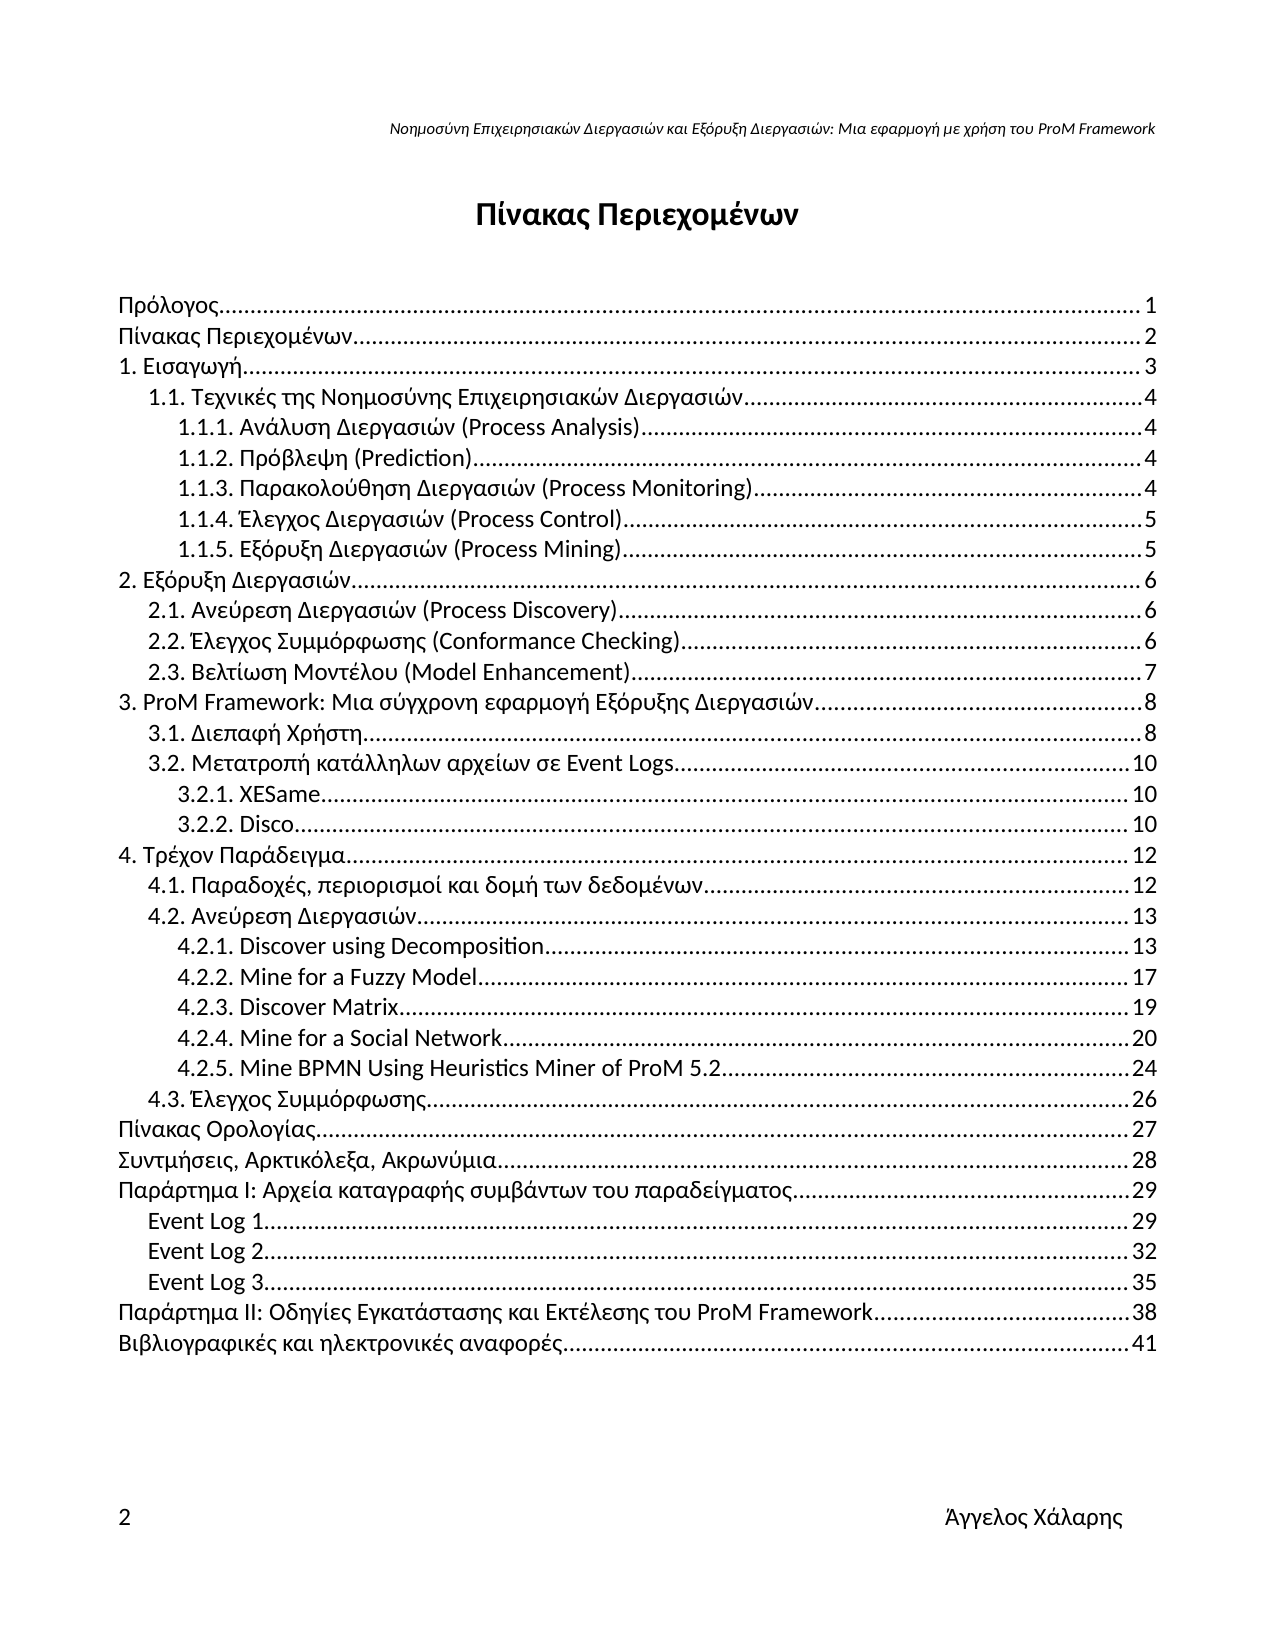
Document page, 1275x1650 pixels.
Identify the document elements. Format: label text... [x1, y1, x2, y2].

text 3.2. Μετατροπή κατάλληλων αρχείων σε Event Logs 10 [148, 747, 1157, 778]
text 1. Εισαγωγή 3 [118, 350, 1157, 381]
text 4.2.3. Discover Matrix 19 [177, 991, 1157, 1022]
text 3.2.1. XESame 10 [177, 778, 1157, 808]
text 4.1. Παραδοχές, περιορισμοί και δομή των δεδομένων 12 [148, 869, 1157, 900]
text Συντμήσεις, Αρκτικόλεξα, Ακρωνύμια 28 [118, 1144, 1157, 1174]
text 4.2.5. Mine BPMN Using Heuristics Miner of ProM 5.2 24 [177, 1052, 1157, 1083]
text 2.2. Έλεγχος Συμμόρφωσης (Conformance Checking) 6 [148, 625, 1157, 656]
text Event Log 3 35 [148, 1266, 1157, 1297]
text Πίνακας Περιεχομένων 2 [118, 320, 1157, 350]
text Παράρτημα ΙΙ: Οδηγίες Εγκατάστασης και Εκτέλεσης του ProM Framework 38 [118, 1297, 1157, 1327]
subtitle Πίνακας Περιεχομένων [118, 193, 1157, 234]
text 3.1. Διεπαφή Χρήστη 8 [148, 717, 1157, 747]
text 4.2. Ανεύρεση Διεργασιών 13 [148, 900, 1157, 930]
text 4.2.2. Mine for a Fuzzy Model 17 [177, 961, 1157, 991]
text 2.3. Βελτίωση Μοντέλου (Model Enhancement) 7 [148, 656, 1157, 686]
text 1.1.4. Έλεγχος Διεργασιών (Process Control) 5 [177, 503, 1157, 533]
text 1.1. Τεχνικές της Νοημοσύνης Επιχειρησιακών Διεργασιών 4 [148, 381, 1157, 411]
text 1.1.1. Ανάλυση Διεργασιών (Process Analysis) 4 [177, 411, 1157, 442]
text 4.2.4. Mine for a Social Network 20 [177, 1022, 1157, 1052]
text Event Log 2 32 [148, 1236, 1157, 1266]
text 2. Εξόρυξη Διεργασιών 6 [118, 564, 1157, 594]
text Πίνακας Ορολογίας 27 [118, 1113, 1157, 1144]
text 2.1. Ανεύρεση Διεργασιών (Process Discovery) 6 [148, 594, 1157, 625]
text 1.1.2. Πρόβλεψη (Prediction) 4 [177, 442, 1157, 472]
text 1.1.3. Παρακολούθηση Διεργασιών (Process Monitoring) 4 [177, 472, 1157, 503]
text Βιβλιογραφικές και ηλεκτρονικές αναφορές 41 [118, 1327, 1157, 1358]
text 4.2.1. Discover using Decomposition 13 [177, 930, 1157, 961]
text 3. ProM Framework: Μια σύγχρονη εφαρμογή Εξόρυξης Διεργασιών 8 [118, 686, 1157, 717]
text Παράρτημα Ι: Αρχεία καταγραφής συμβάντων του παραδείγματος 29 [118, 1174, 1157, 1205]
text 4.3. Έλεγχος Συμμόρφωσης 26 [148, 1083, 1157, 1113]
text 4. Τρέχον Παράδειγμα 12 [118, 839, 1157, 869]
text 1.1.5. Εξόρυξη Διεργασιών (Process Mining) 5 [177, 533, 1157, 564]
text Event Log 1 29 [148, 1205, 1157, 1236]
text 3.2.2. Disco 10 [177, 808, 1157, 839]
text Πρόλογος 1 [118, 289, 1157, 320]
